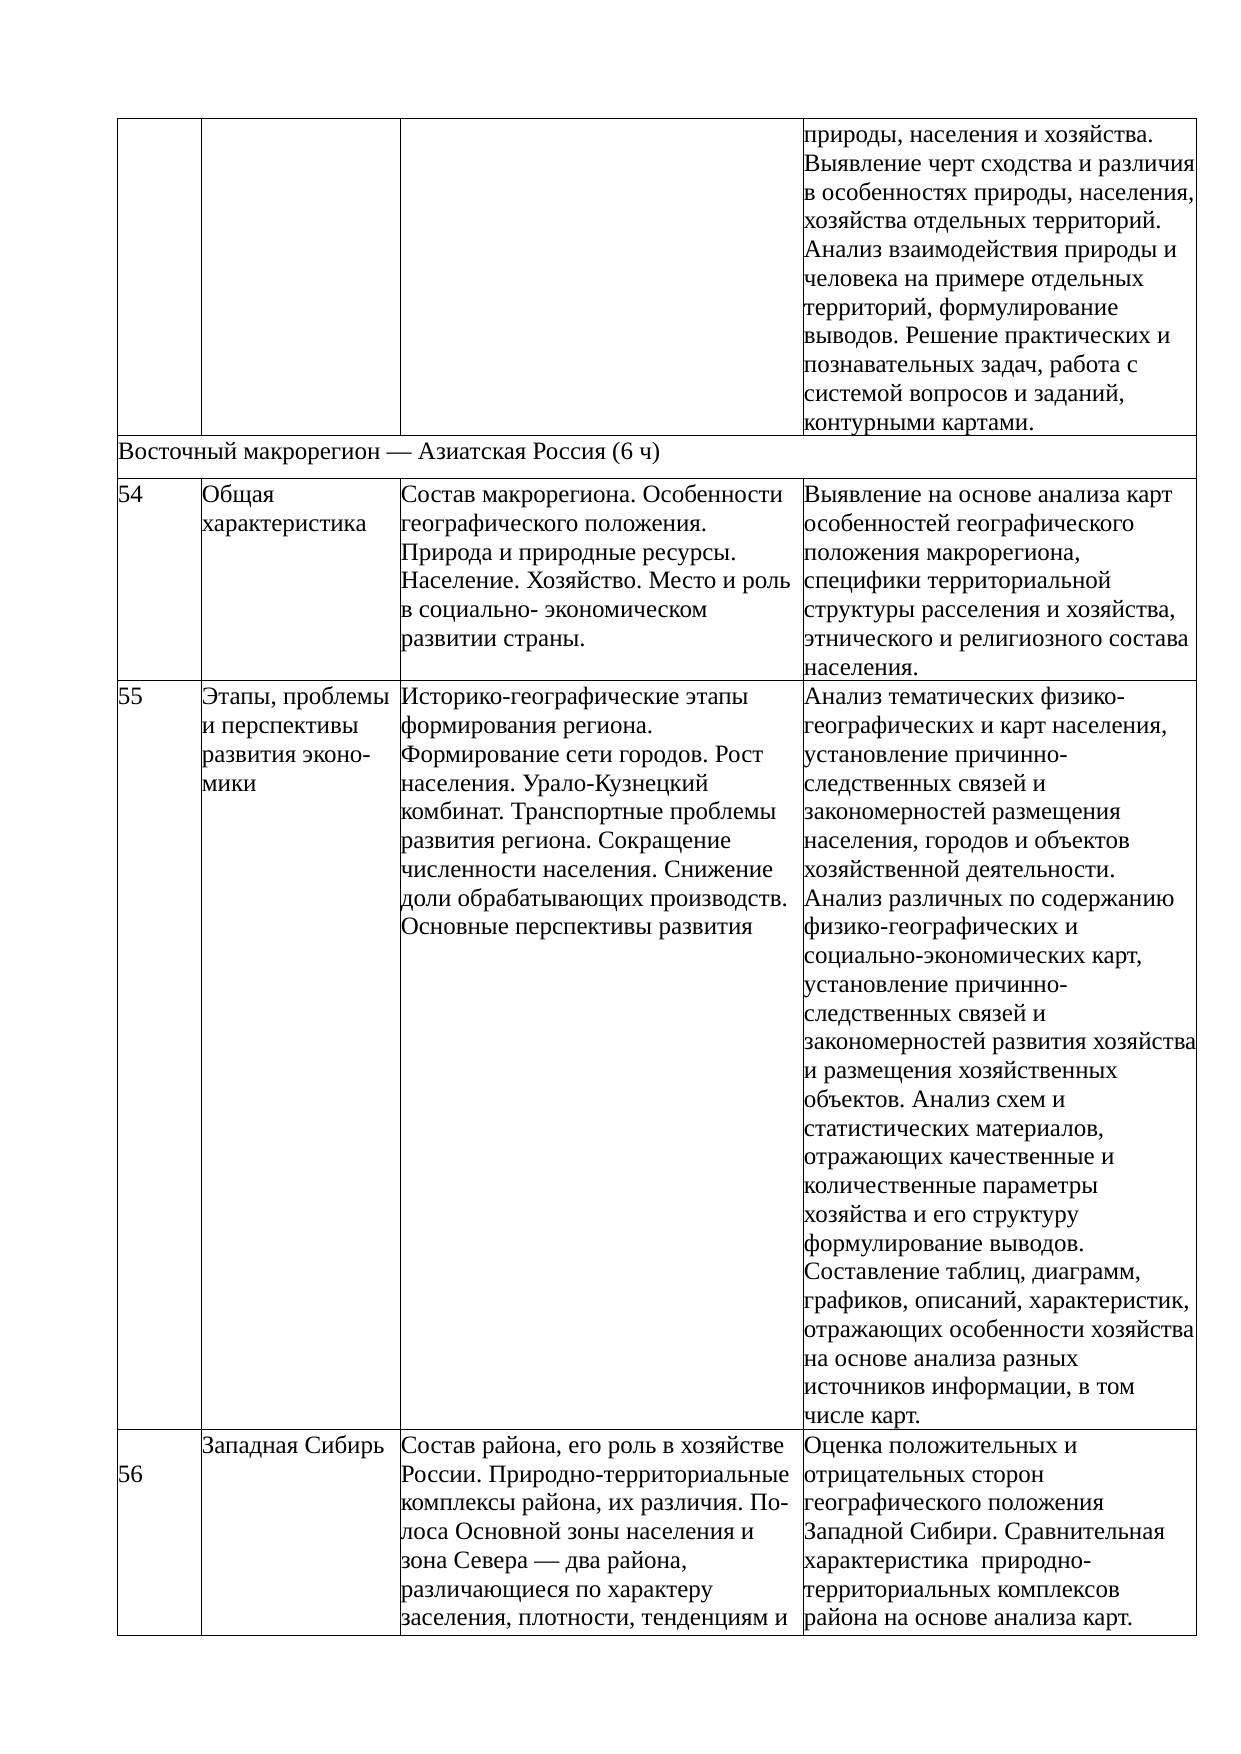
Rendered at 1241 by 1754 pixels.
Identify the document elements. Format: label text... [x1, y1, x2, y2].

table_cell [118, 119, 201, 435]
table_cell Состав макрорегиона. Особенности географического положения. Природа и природные ресурсы. Население. Хозяйство. Место и роль в социально- экономическом развитии страны. [401, 479, 803, 680]
table_cell [202, 119, 400, 435]
table_cell Состав района, его роль в хозяйстве России. Природно-территориальные комплексы района, их различия. По- лоса Основной зоны населения и зона Севера — два района, различающиеся по характеру заселения, плотности, тенденциям и [401, 1430, 803, 1635]
table_cell Выявление на основе анализа карт особенностей географического положения макрорегиона, специфики территориальной структуры расселения и хозяйства, этнического и религиозного состава населения. [804, 479, 1196, 680]
table_cell природы, населения и хозяйства. Выявление черт сходства и различия в особенностях природы, населения, хозяйства отдельных территорий. Анализ взаимодействия природы и человека на примере отдельных территорий, формулирование выводов. Решение практических и познавательных задач, работа с системой вопросов и заданий, контурными картами. [804, 119, 1196, 435]
table_cell [401, 119, 803, 435]
table_cell Восточный макрорегион — Азиатская Россия (6 ч) [118, 436, 1196, 478]
table_cell Этапы, проблемы и перспективы развития эконо- мики [202, 681, 400, 1429]
table_cell 56 [118, 1430, 201, 1635]
table_cell Анализ тематических физико-географических и карт населения, установление причинно-следственных связей и закономерностей размещения населения, городов и объектов хозяйственной деятельности. Анализ различных по содержанию физико-географических и социально-экономических карт, установление причинно-следственных связей и закономерностей развития хозяйства и размещения хозяйственных объектов. Анализ схем и статистических материалов, отражающих качественные и количественные параметры хозяйства и его структуру формулирование выводов. Составление таблиц, диаграмм, графиков, описаний, характеристик, отражающих особенности хозяйства на основе анализа разных источников информации, в том числе карт. [804, 681, 1196, 1429]
table_cell Историко-географические этапы формирования региона. Формирование сети городов. Рост населения. Урало-Кузнецкий комбинат. Транспортные проблемы развития региона. Сокращение численности населения. Снижение доли обрабатывающих производств. Основные перспективы развития [401, 681, 803, 1429]
table_cell 55 [118, 681, 201, 1429]
table_cell Западная Сибирь [202, 1430, 400, 1635]
table_cell Оценка положительных и отрицательных сторон географического положения Западной Сибири. Сравнительная характеристика природно-территориальных комплексов района на основе анализа карт. [804, 1430, 1196, 1635]
table_cell Общая характеристика [202, 479, 400, 680]
table_cell 54 [118, 479, 201, 680]
